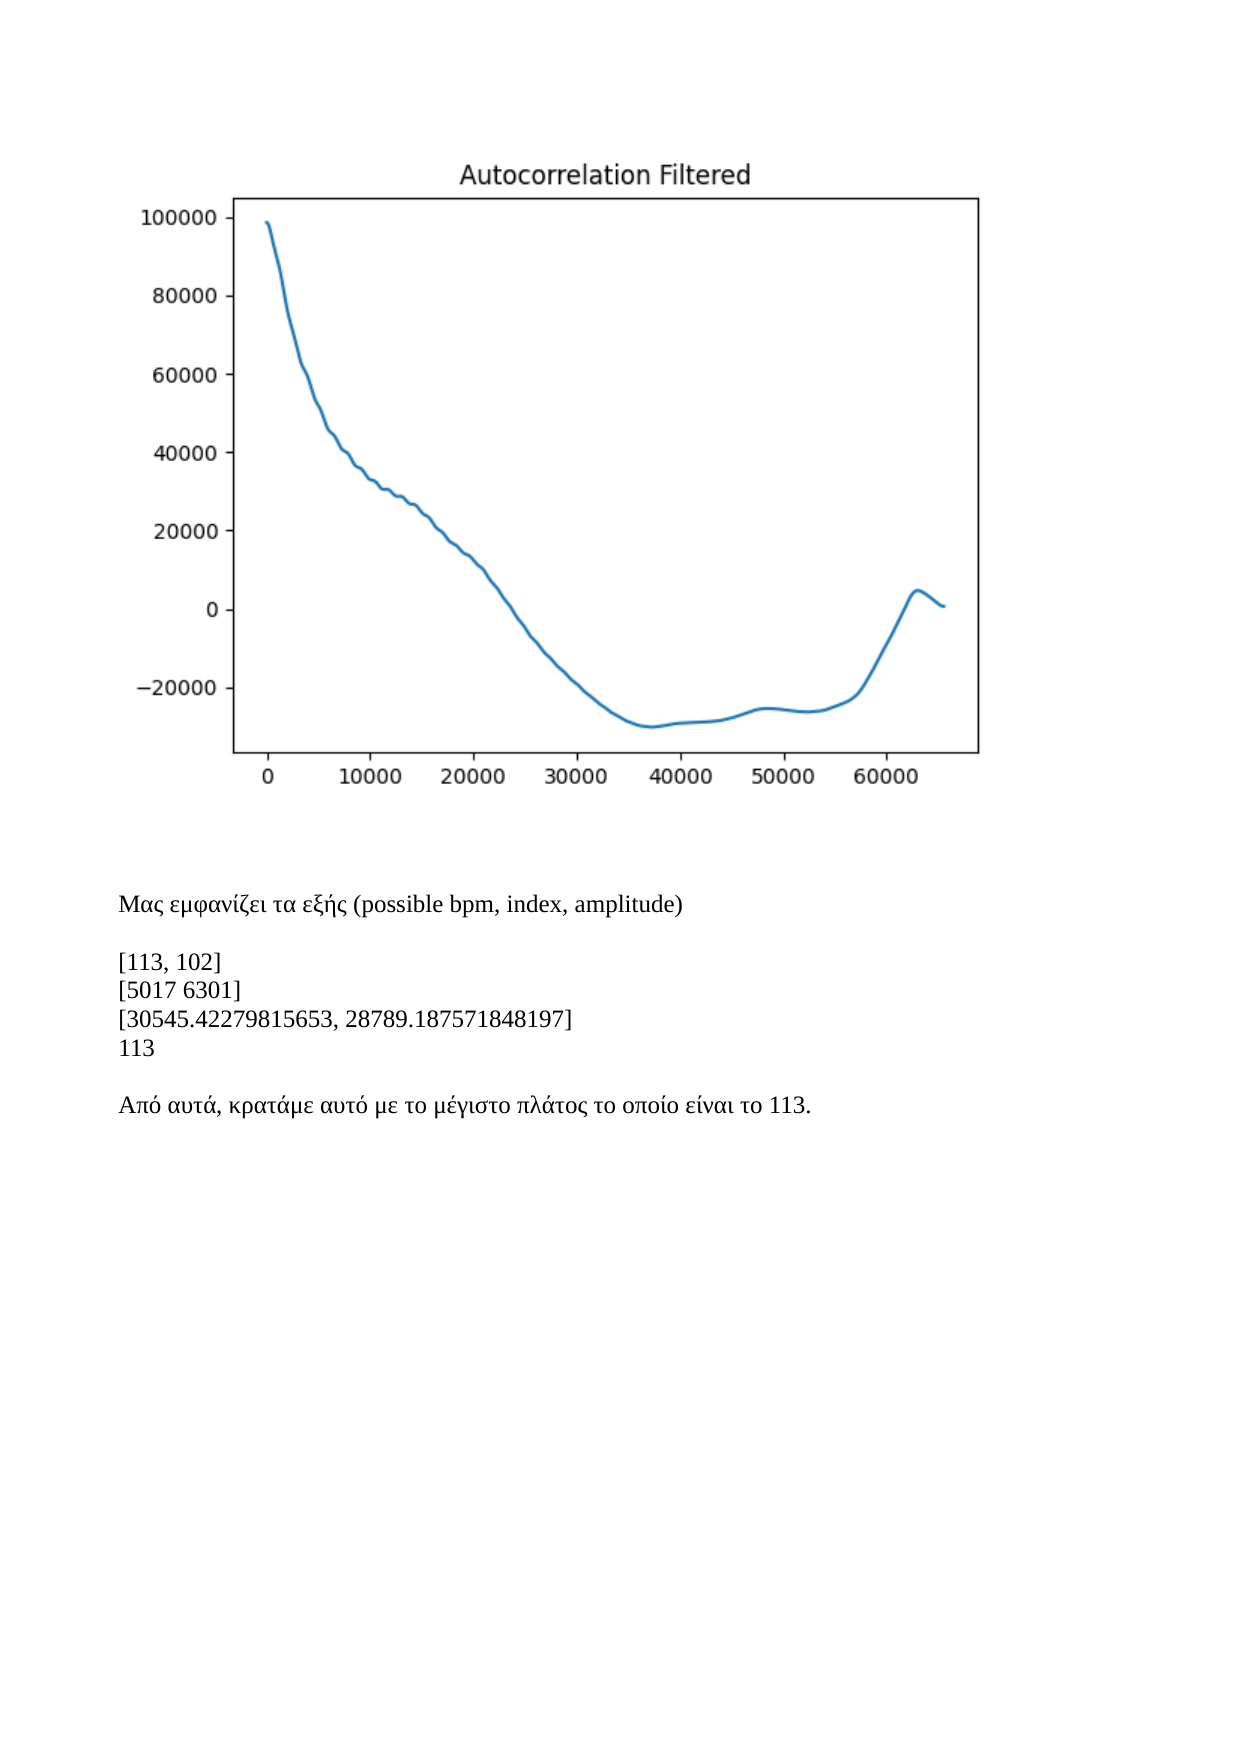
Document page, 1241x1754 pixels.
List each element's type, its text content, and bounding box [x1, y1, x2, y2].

text [30545.42279815653, 28789.187571848197] [118, 1004, 1122, 1033]
picture [113, 111, 1074, 832]
text 113 [118, 1033, 1122, 1062]
text Μας εμφανίζει τα εξής (possible bpm, index, amplitude) [118, 889, 1122, 918]
text Από αυτά, κρατάμε αυτό με το μέγιστο πλάτος το οποίο είναι το 113. [118, 1091, 1122, 1119]
text [5017 6301] [118, 976, 1122, 1004]
text [113, 102] [118, 947, 1122, 976]
